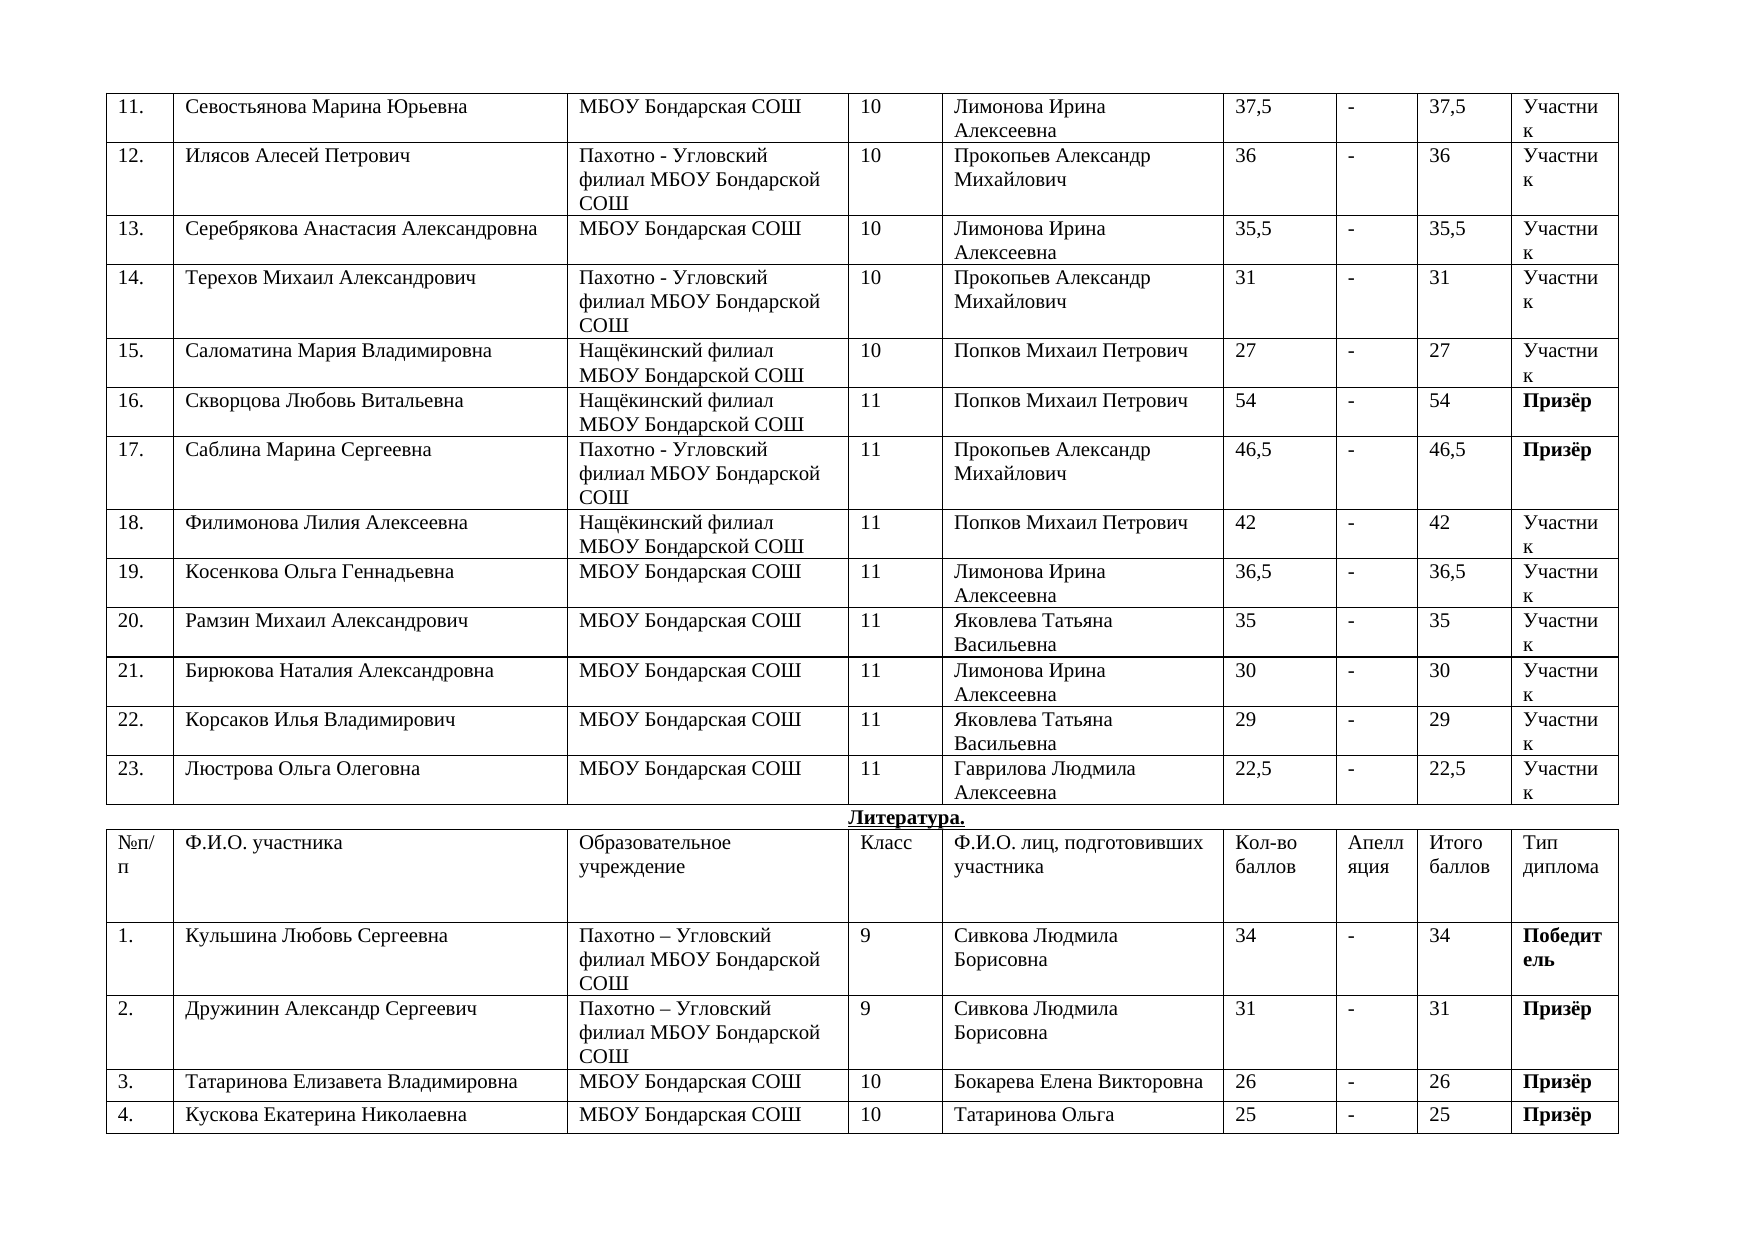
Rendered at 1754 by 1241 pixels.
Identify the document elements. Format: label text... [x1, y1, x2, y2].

table_cell Призёр [1512, 1102, 1618, 1133]
table_cell 30 [1224, 658, 1336, 706]
table_cell Лимонова Ирина Алексеевна [943, 216, 1223, 264]
table_cell - [1337, 658, 1417, 706]
table_cell 11 [849, 707, 942, 755]
table_cell 11 [849, 608, 942, 656]
table_cell - [1337, 559, 1417, 607]
table_cell 9 [849, 996, 942, 1068]
table_cell 14. [107, 265, 173, 337]
table_cell Скворцова Любовь Витальевна [174, 388, 567, 436]
table_cell 46,5 [1418, 437, 1511, 509]
table_cell Яковлева Татьяна Васильевна [943, 707, 1223, 755]
table_cell МБОУ Бондарская СОШ [568, 608, 848, 656]
table_cell МБОУ Бондарская СОШ [568, 658, 848, 706]
table_cell 27 [1224, 339, 1336, 387]
table_cell 54 [1418, 388, 1511, 436]
table_cell Севостьянова Марина Юрьевна [174, 94, 567, 142]
table_cell Саблина Марина Сергеевна [174, 437, 567, 509]
table_cell Призёр [1512, 388, 1618, 436]
table_cell 22,5 [1418, 756, 1511, 804]
table_cell 11 [849, 756, 942, 804]
table_cell Кульшина Любовь Сергеевна [174, 923, 567, 995]
table_cell - [1337, 339, 1417, 387]
table_cell Участник [1512, 608, 1618, 656]
table_cell 34 [1418, 923, 1511, 995]
table_cell Прокопьев Александр Михайлович [943, 265, 1223, 337]
table_cell - [1337, 143, 1417, 215]
table_header Тип диплома [1512, 830, 1618, 922]
table_cell 29 [1418, 707, 1511, 755]
table_cell Участник [1512, 658, 1618, 706]
table_cell 13. [107, 216, 173, 264]
table_cell Татаринова Елизавета Владимировна [174, 1070, 567, 1101]
table_cell Яковлева Татьяна Васильевна [943, 608, 1223, 656]
table_cell 22. [107, 707, 173, 755]
table_cell 34 [1224, 923, 1336, 995]
table_cell Дружинин Александр Сергеевич [174, 996, 567, 1068]
table_cell 42 [1224, 510, 1336, 558]
table_cell 10 [849, 143, 942, 215]
table_cell Участник [1512, 94, 1618, 142]
table_cell 23. [107, 756, 173, 804]
table_cell 16. [107, 388, 173, 436]
table_cell Бокарева Елена Викторовна [943, 1070, 1223, 1101]
table_cell 11 [849, 559, 942, 607]
table_cell 31 [1224, 996, 1336, 1068]
table_cell Бирюкова Наталия Александровна [174, 658, 567, 706]
table_cell МБОУ Бондарская СОШ [568, 216, 848, 264]
table_cell 35,5 [1418, 216, 1511, 264]
table_header №п/п [107, 830, 173, 922]
table_cell 54 [1224, 388, 1336, 436]
table_cell - [1337, 216, 1417, 264]
table_cell 29 [1224, 707, 1336, 755]
table_header Апелляция [1337, 830, 1417, 922]
table_cell Лимонова Ирина Алексеевна [943, 658, 1223, 706]
table_cell 26 [1224, 1070, 1336, 1101]
table_cell МБОУ Бондарская СОШ [568, 1102, 848, 1133]
table_cell Участник [1512, 339, 1618, 387]
table_cell - [1337, 1070, 1417, 1101]
table_cell Попков Михаил Петрович [943, 388, 1223, 436]
table_cell Участник [1512, 265, 1618, 337]
table_cell Победитель [1512, 923, 1618, 995]
table_cell 9 [849, 923, 942, 995]
table_cell 11 [849, 658, 942, 706]
table_cell МБОУ Бондарская СОШ [568, 1070, 848, 1101]
table_cell Участник [1512, 143, 1618, 215]
table_cell Участник [1512, 707, 1618, 755]
table_header Класс [849, 830, 942, 922]
table_cell Призёр [1512, 1070, 1618, 1101]
table_cell 15. [107, 339, 173, 387]
table_cell Сивкова Людмила Борисовна [943, 996, 1223, 1068]
table_cell Люстрова Ольга Олеговна [174, 756, 567, 804]
table_cell 27 [1418, 339, 1511, 387]
table_cell 11 [849, 510, 942, 558]
table_cell 3. [107, 1070, 173, 1101]
table_cell 12. [107, 143, 173, 215]
table_cell 36 [1224, 143, 1336, 215]
table_cell 36,5 [1224, 559, 1336, 607]
table_cell - [1337, 707, 1417, 755]
table_cell - [1337, 265, 1417, 337]
table_cell - [1337, 1102, 1417, 1133]
table_cell 10 [849, 339, 942, 387]
table_cell 10 [849, 265, 942, 337]
table_header Итого баллов [1418, 830, 1511, 922]
table_cell 11 [849, 388, 942, 436]
table_cell 35 [1418, 608, 1511, 656]
table_header Ф.И.О. участника [174, 830, 567, 922]
table_cell Участник [1512, 510, 1618, 558]
table_cell 18. [107, 510, 173, 558]
table_cell Лимонова Ирина Алексеевна [943, 559, 1223, 607]
table_cell Татаринова Ольга [943, 1102, 1223, 1133]
table_cell 25 [1224, 1102, 1336, 1133]
table_cell МБОУ Бондарская СОШ [568, 559, 848, 607]
table_cell Призёр [1512, 996, 1618, 1068]
table_cell Призёр [1512, 437, 1618, 509]
table_cell 11 [849, 437, 942, 509]
table_cell Терехов Михаил Александрович [174, 265, 567, 337]
table_header Ф.И.О. лиц, подготовивших участника [943, 830, 1223, 922]
table_cell Лимонова Ирина Алексеевна [943, 94, 1223, 142]
table_cell - [1337, 388, 1417, 436]
table_cell 37,5 [1418, 94, 1511, 142]
table_cell - [1337, 923, 1417, 995]
table_cell 22,5 [1224, 756, 1336, 804]
table_cell Илясов Алесей Петрович [174, 143, 567, 215]
table_cell 10 [849, 1102, 942, 1133]
table_cell Пахотно – Угловский филиал МБОУ Бондарской СОШ [568, 923, 848, 995]
table_cell 31 [1418, 996, 1511, 1068]
table_cell 46,5 [1224, 437, 1336, 509]
table_cell 19. [107, 559, 173, 607]
table_cell 10 [849, 1070, 942, 1101]
table_cell Гаврилова Людмила Алексеевна [943, 756, 1223, 804]
table_cell 21. [107, 658, 173, 706]
table_header Образовательное учреждение [568, 830, 848, 922]
table_cell 4. [107, 1102, 173, 1133]
table_cell Пахотно - Угловский филиал МБОУ Бондарской СОШ [568, 265, 848, 337]
table_cell МБОУ Бондарская СОШ [568, 94, 848, 142]
table_cell 17. [107, 437, 173, 509]
table_cell Участник [1512, 559, 1618, 607]
table_cell Нащёкинский филиал МБОУ Бондарской СОШ [568, 510, 848, 558]
table_cell 31 [1418, 265, 1511, 337]
table_cell - [1337, 756, 1417, 804]
table_cell МБОУ Бондарская СОШ [568, 707, 848, 755]
table_cell 10 [849, 216, 942, 264]
table_cell Прокопьев Александр Михайлович [943, 143, 1223, 215]
table_cell 11. [107, 94, 173, 142]
table_cell Филимонова Лилия Алексеевна [174, 510, 567, 558]
table_cell Сивкова Людмила Борисовна [943, 923, 1223, 995]
table_cell - [1337, 608, 1417, 656]
table_cell Нащёкинский филиал МБОУ Бондарской СОШ [568, 388, 848, 436]
table_cell 10 [849, 94, 942, 142]
table_cell 26 [1418, 1070, 1511, 1101]
table_cell Рамзин Михаил Александрович [174, 608, 567, 656]
table_cell Кускова Екатерина Николаевна [174, 1102, 567, 1133]
table_cell Попков Михаил Петрович [943, 510, 1223, 558]
table_cell Саломатина Мария Владимировна [174, 339, 567, 387]
table_cell Серебрякова Анастасия Александровна [174, 216, 567, 264]
table_cell Корсаков Илья Владимирович [174, 707, 567, 755]
table_cell МБОУ Бондарская СОШ [568, 756, 848, 804]
table_cell 36,5 [1418, 559, 1511, 607]
table_cell Косенкова Ольга Геннадьевна [174, 559, 567, 607]
table_cell 25 [1418, 1102, 1511, 1133]
table_header Кол-во баллов [1224, 830, 1336, 922]
table_cell Пахотно – Угловский филиал МБОУ Бондарской СОШ [568, 996, 848, 1068]
table_cell 36 [1418, 143, 1511, 215]
table_cell - [1337, 996, 1417, 1068]
table_cell Участник [1512, 216, 1618, 264]
table_cell Участник [1512, 756, 1618, 804]
table_cell 35,5 [1224, 216, 1336, 264]
table_cell 20. [107, 608, 173, 656]
table_cell Попков Михаил Петрович [943, 339, 1223, 387]
text Литература. [118, 805, 1695, 829]
table_cell 1. [107, 923, 173, 995]
table_cell 30 [1418, 658, 1511, 706]
table_cell Пахотно - Угловский филиал МБОУ Бондарской СОШ [568, 437, 848, 509]
table_cell 37,5 [1224, 94, 1336, 142]
table_cell Нащёкинский филиал МБОУ Бондарской СОШ [568, 339, 848, 387]
table_cell 31 [1224, 265, 1336, 337]
table_cell 2. [107, 996, 173, 1068]
table_cell Пахотно - Угловский филиал МБОУ Бондарской СОШ [568, 143, 848, 215]
table_cell - [1337, 94, 1417, 142]
table_cell 42 [1418, 510, 1511, 558]
table_cell - [1337, 437, 1417, 509]
table_cell - [1337, 510, 1417, 558]
table_cell 35 [1224, 608, 1336, 656]
table_cell Прокопьев Александр Михайлович [943, 437, 1223, 509]
